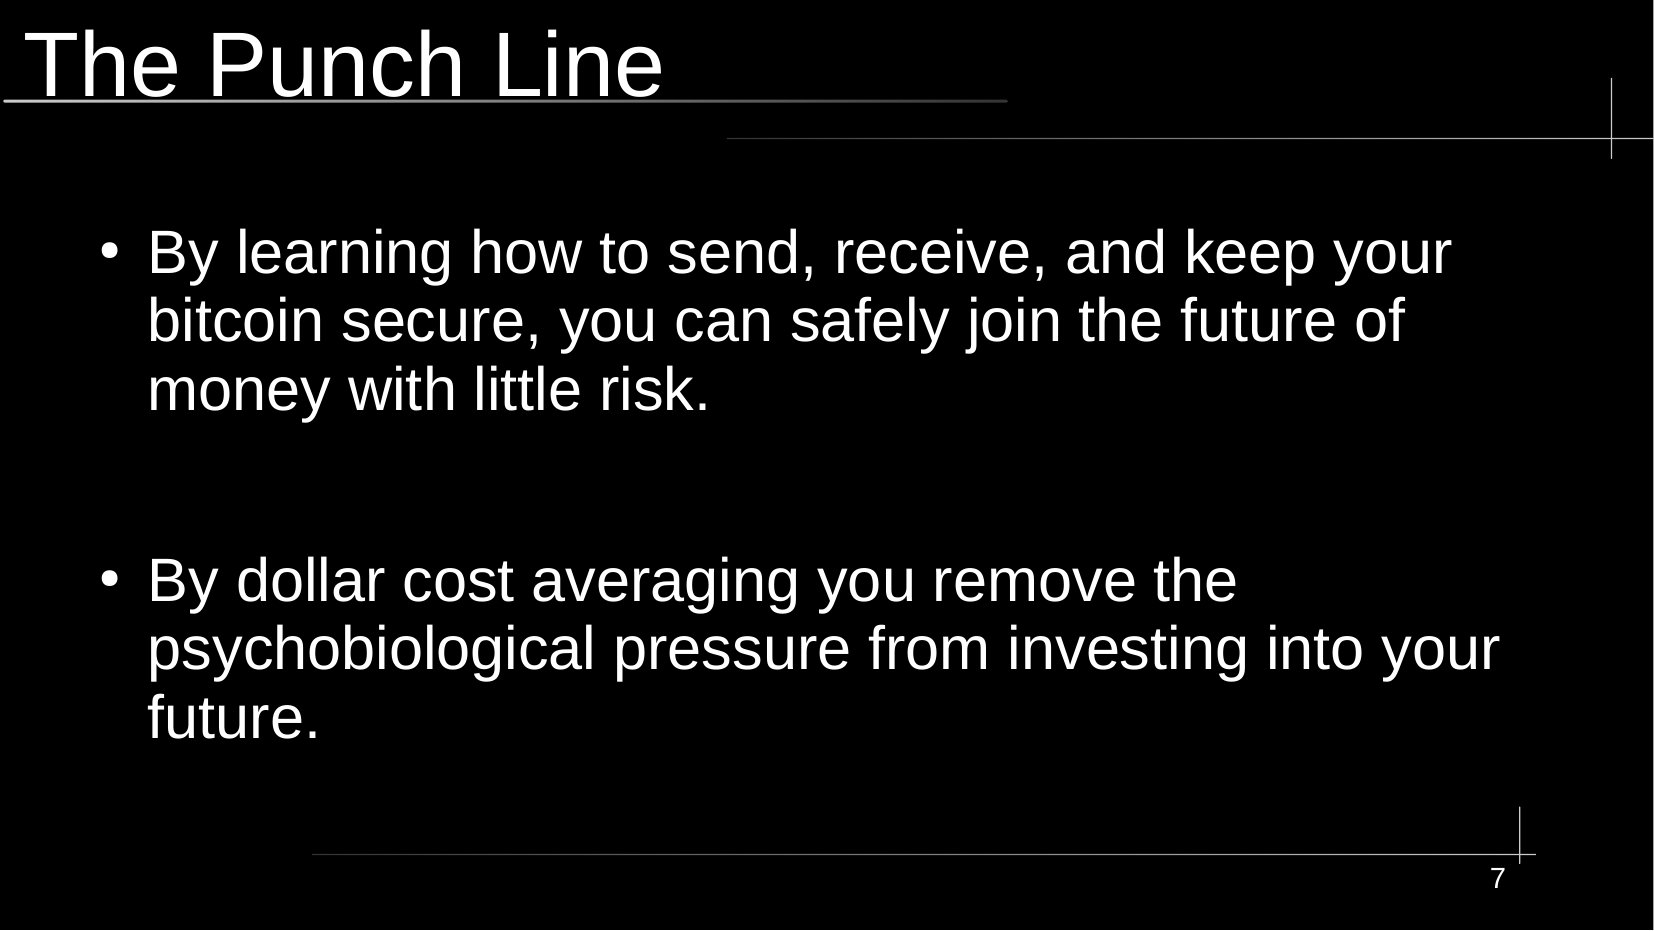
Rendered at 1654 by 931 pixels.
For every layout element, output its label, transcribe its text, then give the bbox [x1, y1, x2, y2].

title The Punch Line [23, 11, 1589, 119]
list By learning how to send, receive, and keep your bitcoin secure, you can safely join the future of money with little risk. By dollar cost averaging you remove the psychobiological pressure from investing into your future. [82, 217, 1571, 758]
